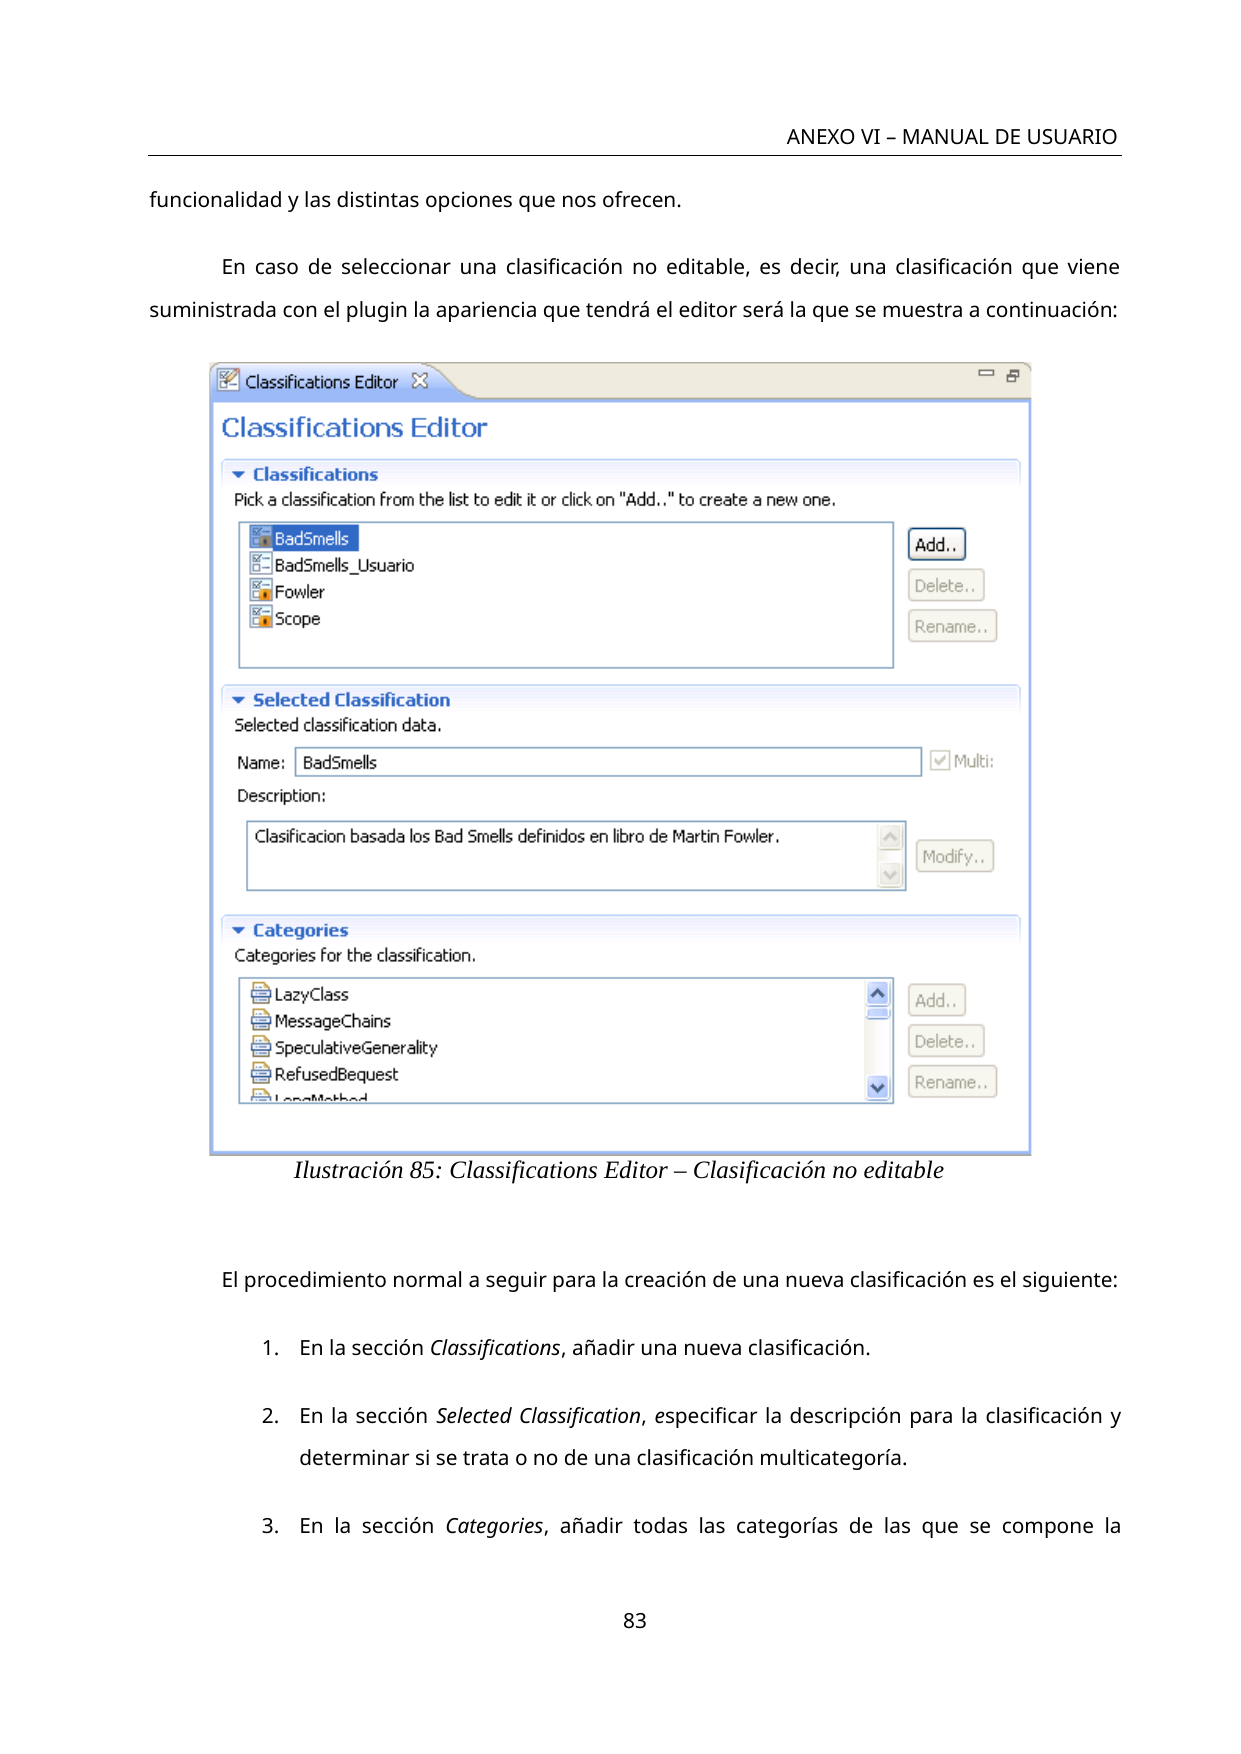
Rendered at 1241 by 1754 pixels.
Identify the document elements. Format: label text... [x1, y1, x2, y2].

list funcionalidad y las distintas opciones que nos ofrecen. [149, 185, 1122, 213]
list En la sección Categories, añadir todas las categorías de las que se compone la [262, 1511, 1122, 1539]
text En caso de seleccionar una clasificación no editable, es decir, una clasificación que viene suministrada con el plugin la apariencia que tendrá el editor será la que se muestra a continuación: [149, 252, 1122, 323]
list En la sección Classifications, añadir una nueva clasificación. [262, 1333, 1122, 1362]
list En la sección Selected Classification, especificar la descripción para la clasificación y determinar si se trata o no de una clasificación multicategoría. [262, 1401, 1122, 1472]
picture [209, 362, 1032, 1156]
text El procedimiento normal a seguir para la creación de una nueva clasificación es el siguiente: [149, 1266, 1122, 1294]
text Ilustración 85: Classifications Editor – Clasificación no editable [209, 1156, 1031, 1184]
